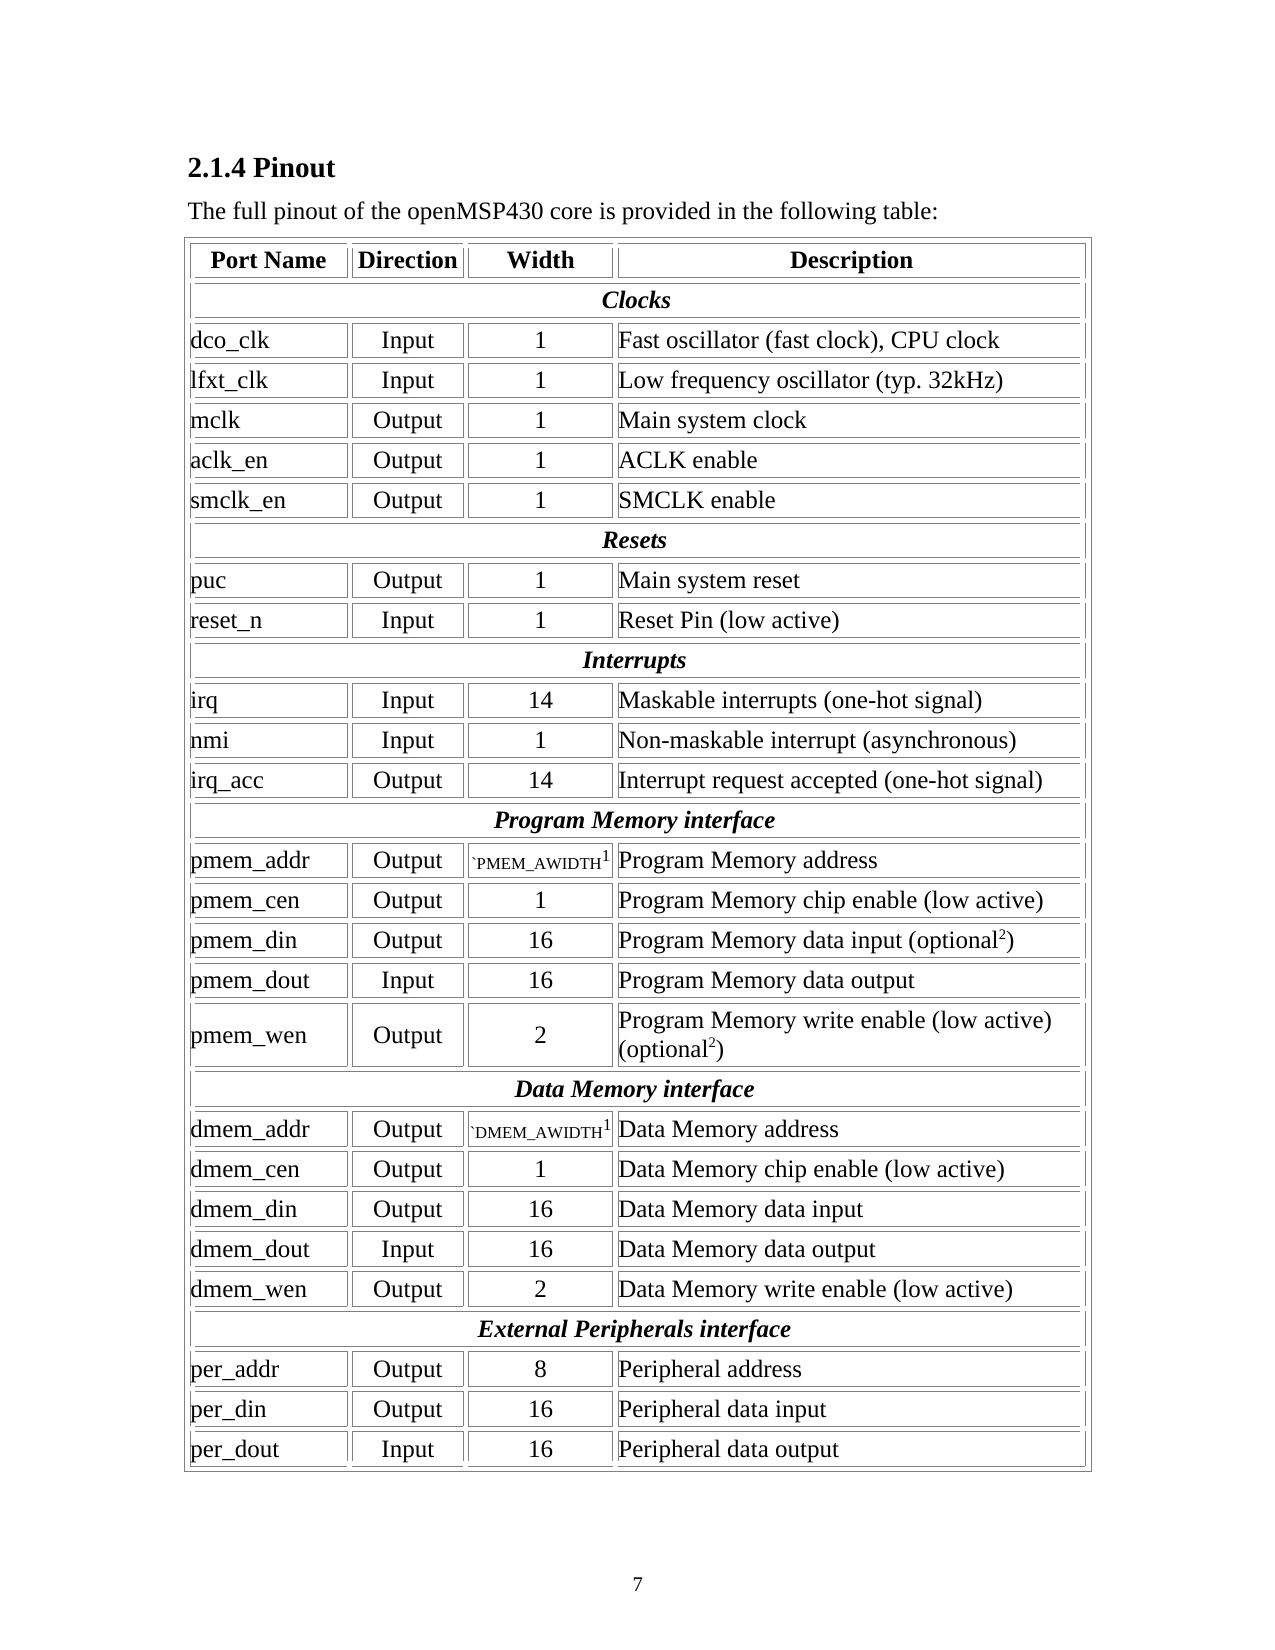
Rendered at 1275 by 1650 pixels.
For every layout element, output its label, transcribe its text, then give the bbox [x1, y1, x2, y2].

table_cell 1 [466, 558, 615, 597]
table_cell Output [350, 1146, 466, 1186]
table_cell 1 [466, 717, 615, 757]
text 2.1.4 Pinout [187, 150, 1088, 183]
table_cell Program Memory data input (optional2) [615, 917, 1088, 957]
table_cell Program Memory data output [615, 957, 1088, 997]
table_cell Program Memory interface [187, 797, 1088, 837]
table_cell Data Memory chip enable (low active) [615, 1146, 1088, 1186]
table_cell 16 [466, 917, 615, 957]
table_cell 8 [466, 1347, 615, 1386]
table_cell Input [350, 678, 466, 717]
table_cell Program Memory address [615, 837, 1088, 877]
table_cell dmem_wen [187, 1266, 349, 1306]
table_cell Output [350, 397, 466, 437]
table_cell Output [350, 1107, 466, 1146]
table_cell puc [187, 557, 349, 597]
table_cell 1 [466, 597, 615, 637]
table_cell Output [350, 917, 466, 957]
table_cell Output [350, 757, 466, 797]
table_cell dmem_addr [187, 1106, 349, 1146]
table_cell nmi [187, 717, 349, 757]
table_cell Data Memory data input [615, 1186, 1088, 1226]
table_cell 1 [466, 1146, 615, 1186]
table_cell Input [350, 597, 466, 637]
table_header Port Name [187, 238, 349, 277]
table_cell irq [187, 677, 349, 717]
table_cell Peripheral data output [615, 1426, 1088, 1466]
table_cell pmem_cen [187, 877, 349, 917]
table_cell pmem_din [187, 917, 349, 957]
text The full pinout of the openMSP430 core is provided in the following table: [187, 196, 1088, 225]
table_cell ACLK enable [615, 437, 1088, 477]
table_cell Peripheral data input [615, 1386, 1088, 1426]
table_cell dmem_cen [187, 1146, 349, 1186]
table_cell 16 [466, 1426, 615, 1466]
table_cell Main system clock [615, 397, 1088, 437]
table_cell lfxt_clk [187, 357, 349, 397]
table_cell 2 [466, 997, 615, 1066]
table_header Direction [350, 238, 466, 277]
table_cell dmem_din [187, 1186, 349, 1226]
table_cell 16 [466, 957, 615, 997]
table_cell pmem_addr [187, 837, 349, 877]
table_cell 1 [466, 357, 615, 397]
table_cell smclk_en [187, 477, 349, 517]
table_cell 16 [466, 1186, 615, 1226]
table_cell Output [350, 558, 466, 597]
table_cell Input [350, 318, 466, 357]
table_cell Data Memory data output [615, 1226, 1088, 1266]
table_cell Interrupt request accepted (one-hot signal) [615, 757, 1088, 797]
table_cell Peripheral address [615, 1346, 1088, 1386]
table_cell Program Memory write enable (low active) (optional2) [615, 997, 1088, 1066]
table_cell 1 [466, 318, 615, 357]
table_cell Fast oscillator (fast clock), CPU clock [615, 317, 1088, 357]
table_cell Output [350, 1266, 466, 1306]
table_cell Data Memory interface [187, 1066, 1088, 1106]
table_cell 14 [466, 678, 615, 717]
table_cell `DMEM_AWIDTH1 [466, 1107, 615, 1146]
table_cell Clocks [187, 277, 1088, 317]
table_cell Output [350, 997, 466, 1066]
table_cell Reset Pin (low active) [615, 597, 1088, 637]
table_cell Data Memory address [615, 1106, 1088, 1146]
table_cell Output [350, 838, 466, 877]
table_cell 1 [466, 397, 615, 437]
table_cell 1 [466, 877, 615, 917]
table_header Width [466, 238, 615, 277]
table_cell Input [350, 957, 466, 997]
table_cell Low frequency oscillator (typ. 32kHz) [615, 357, 1088, 397]
table_cell pmem_wen [187, 997, 349, 1066]
table_cell Resets [187, 517, 1088, 557]
table_header Description [615, 238, 1088, 277]
table_cell Interrupts [187, 637, 1088, 677]
table_cell per_dout [187, 1426, 349, 1466]
table_cell External Peripherals interface [187, 1306, 1088, 1346]
table_cell 1 [466, 437, 615, 477]
table_cell Output [350, 1386, 466, 1426]
table_cell reset_n [187, 597, 349, 637]
table_cell SMCLK enable [615, 477, 1088, 517]
table_cell pmem_dout [187, 957, 349, 997]
table_cell Maskable interrupts (one-hot signal) [615, 677, 1088, 717]
table_cell 1 [466, 477, 615, 517]
table_cell Output [350, 437, 466, 477]
table_cell irq_acc [187, 757, 349, 797]
table_cell Input [350, 717, 466, 757]
table_cell Output [350, 477, 466, 517]
table_cell Output [350, 1186, 466, 1226]
table_cell aclk_en [187, 437, 349, 477]
table_cell Non-maskable interrupt (asynchronous) [615, 717, 1088, 757]
table_cell 16 [466, 1226, 615, 1266]
table_cell Output [350, 1347, 466, 1386]
table_cell Input [350, 1426, 466, 1466]
table_cell Input [350, 357, 466, 397]
table_cell Input [350, 1226, 466, 1266]
table_cell Output [350, 877, 466, 917]
table_cell 16 [466, 1386, 615, 1426]
table_cell 2 [466, 1266, 615, 1306]
table_cell 14 [466, 757, 615, 797]
table_cell `PMEM_AWIDTH1 [466, 838, 615, 877]
table_cell Data Memory write enable (low active) [615, 1266, 1088, 1306]
table_cell Program Memory chip enable (low active) [615, 877, 1088, 917]
table_cell dmem_dout [187, 1226, 349, 1266]
table_cell mclk [187, 397, 349, 437]
table_cell Main system reset [615, 557, 1088, 597]
table_cell per_addr [187, 1346, 349, 1386]
table_cell per_din [187, 1386, 349, 1426]
table_cell dco_clk [187, 317, 349, 357]
